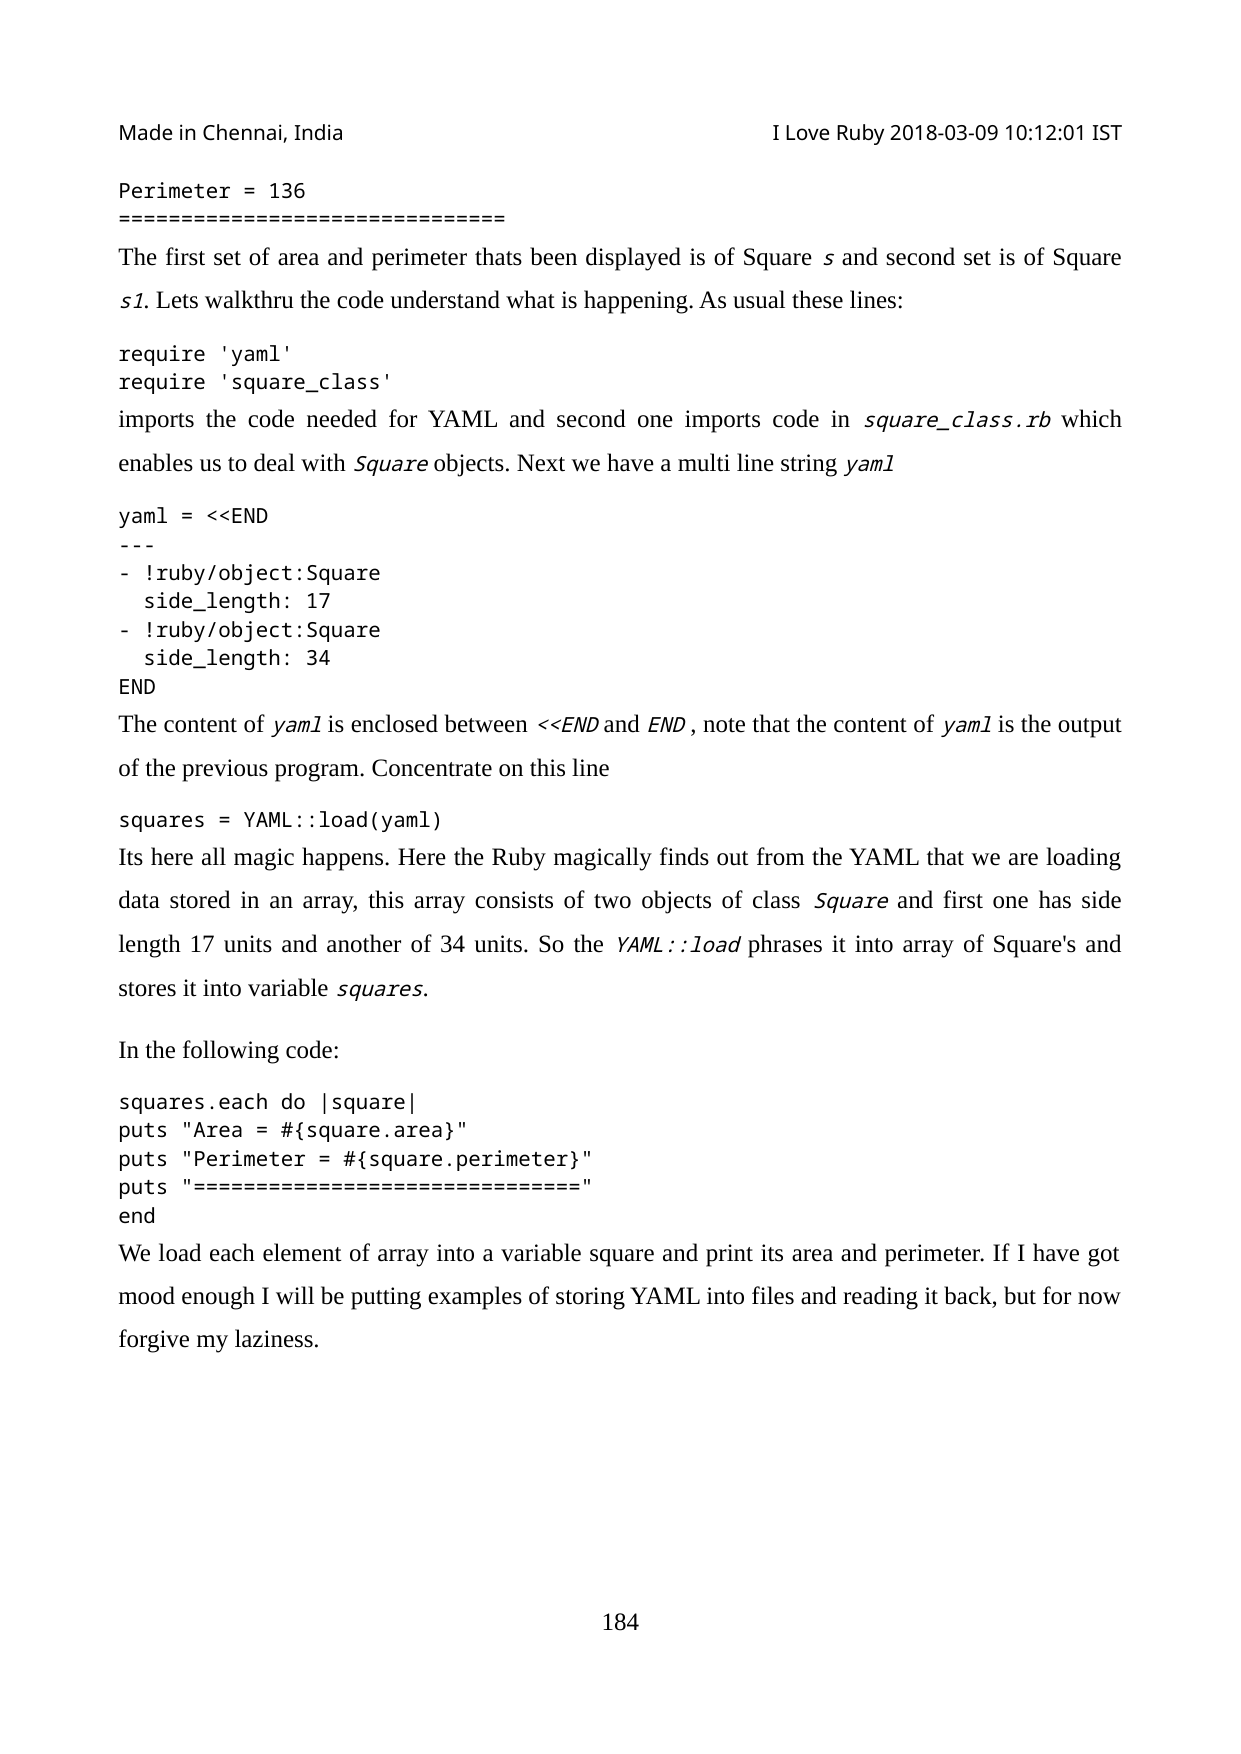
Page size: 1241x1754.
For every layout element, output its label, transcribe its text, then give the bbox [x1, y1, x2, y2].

text end [118, 1201, 1122, 1229]
text side_length: 17 [118, 587, 1122, 615]
text =============================== [118, 204, 1122, 233]
text squares.each do |square| [118, 1087, 1122, 1115]
text squares = YAML::load(yaml) [118, 805, 1122, 833]
text - !ruby/object:Square [118, 558, 1122, 587]
text require 'yaml' [118, 339, 1122, 367]
text --- [118, 530, 1122, 558]
text We load each element of array into a variable square and print its area and perimeter. If I have got mood enough I will be putting examples of storing YAML into files and reading it back, but for now forgive my laziness. [118, 1238, 1122, 1353]
text puts "===============================" [118, 1172, 1122, 1201]
text yaml = <<END [118, 501, 1122, 530]
text END [118, 672, 1122, 700]
text puts "Area = #{square.area}" [118, 1115, 1122, 1144]
text - !ruby/object:Square [118, 615, 1122, 643]
text Perimeter = 136 [118, 176, 1122, 204]
text puts "Perimeter = #{square.perimeter}" [118, 1144, 1122, 1172]
text Its here all magic happens. Here the Ruby magically finds out from the YAML that we are loading data stored in an array, this array consists of two objects of class Square and first one has side length 17 units and another of 34 units. So the YAML::load phrases it into array of Square's and stores it into variable squares. [118, 842, 1122, 1003]
text imports the code needed for YAML and second one imports code in square_class.rb which enables us to deal with Square objects. Next we have a multi line string yaml [118, 404, 1122, 478]
text In the following code: [118, 1035, 1122, 1064]
text The content of yaml is enclosed between <<END and END , note that the content of yaml is the output of the previous program. Concentrate on this line [118, 709, 1122, 782]
text The first set of area and perimeter thats been displayed is of Square s and second set is of Square s1. Lets walkthru the code understand what is happening. As usual these lines: [118, 242, 1122, 315]
text require 'square_class' [118, 367, 1122, 396]
text side_length: 34 [118, 643, 1122, 672]
